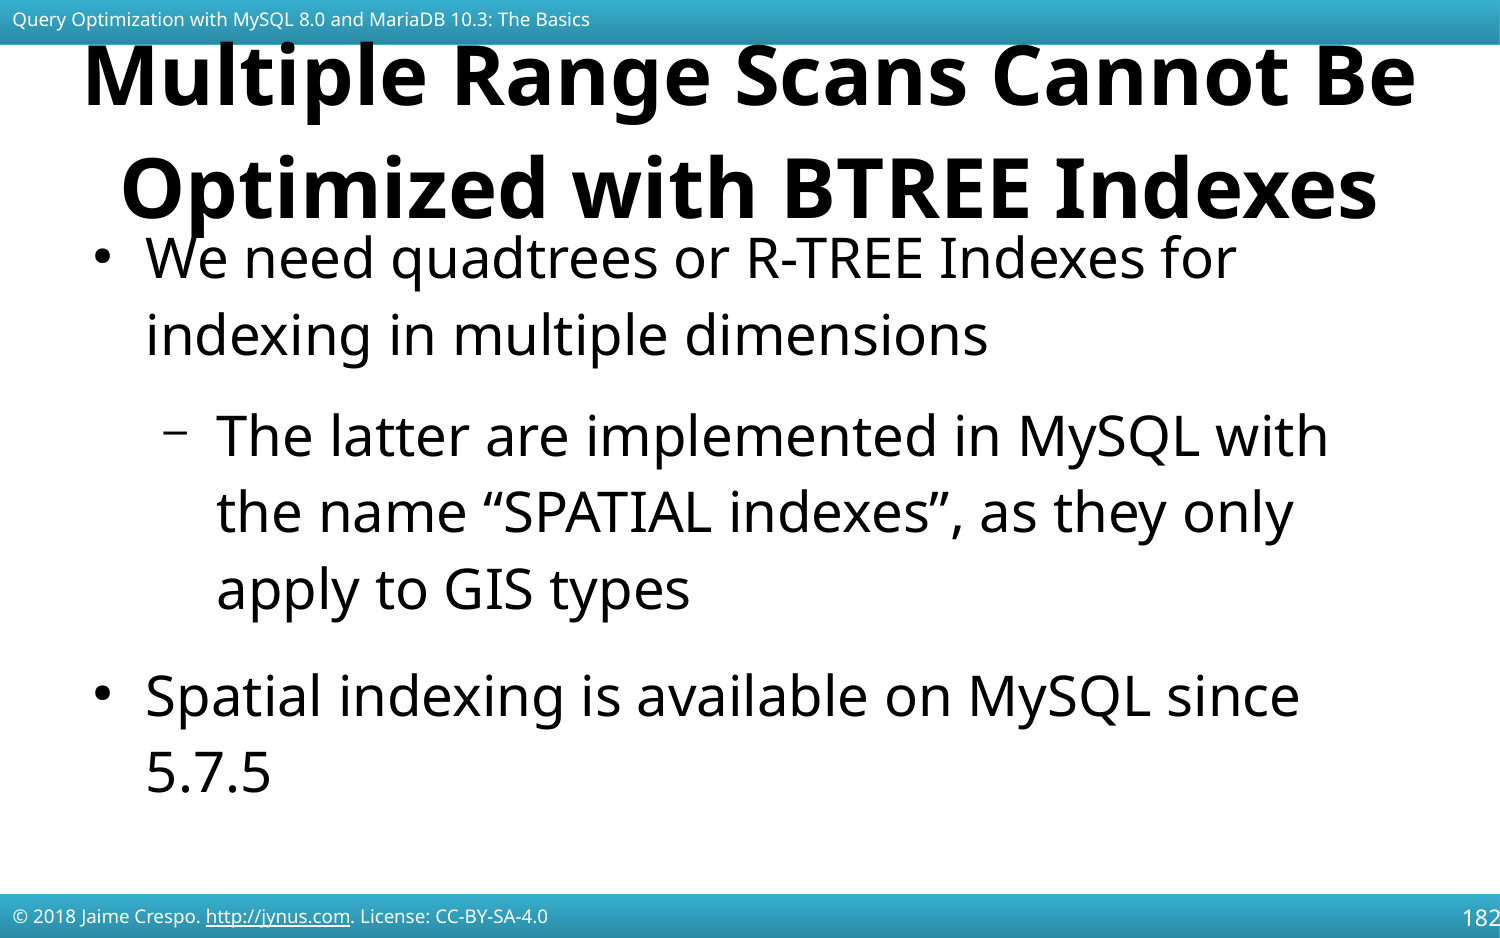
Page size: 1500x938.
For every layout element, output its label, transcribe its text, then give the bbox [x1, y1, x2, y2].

title Multiple Range Scans Cannot Be Optimized with BTREE Indexes [75, 36, 1425, 218]
list We need quadtrees or R-TREE Indexes for indexing in multiple dimensions The latter are implemented in MySQL with the name “SPATIAL indexes”, as they only apply to GIS types Spatial indexing is available on MySQL since 5.7.5 [75, 218, 1425, 876]
slide_number [1389, 896, 1490, 935]
